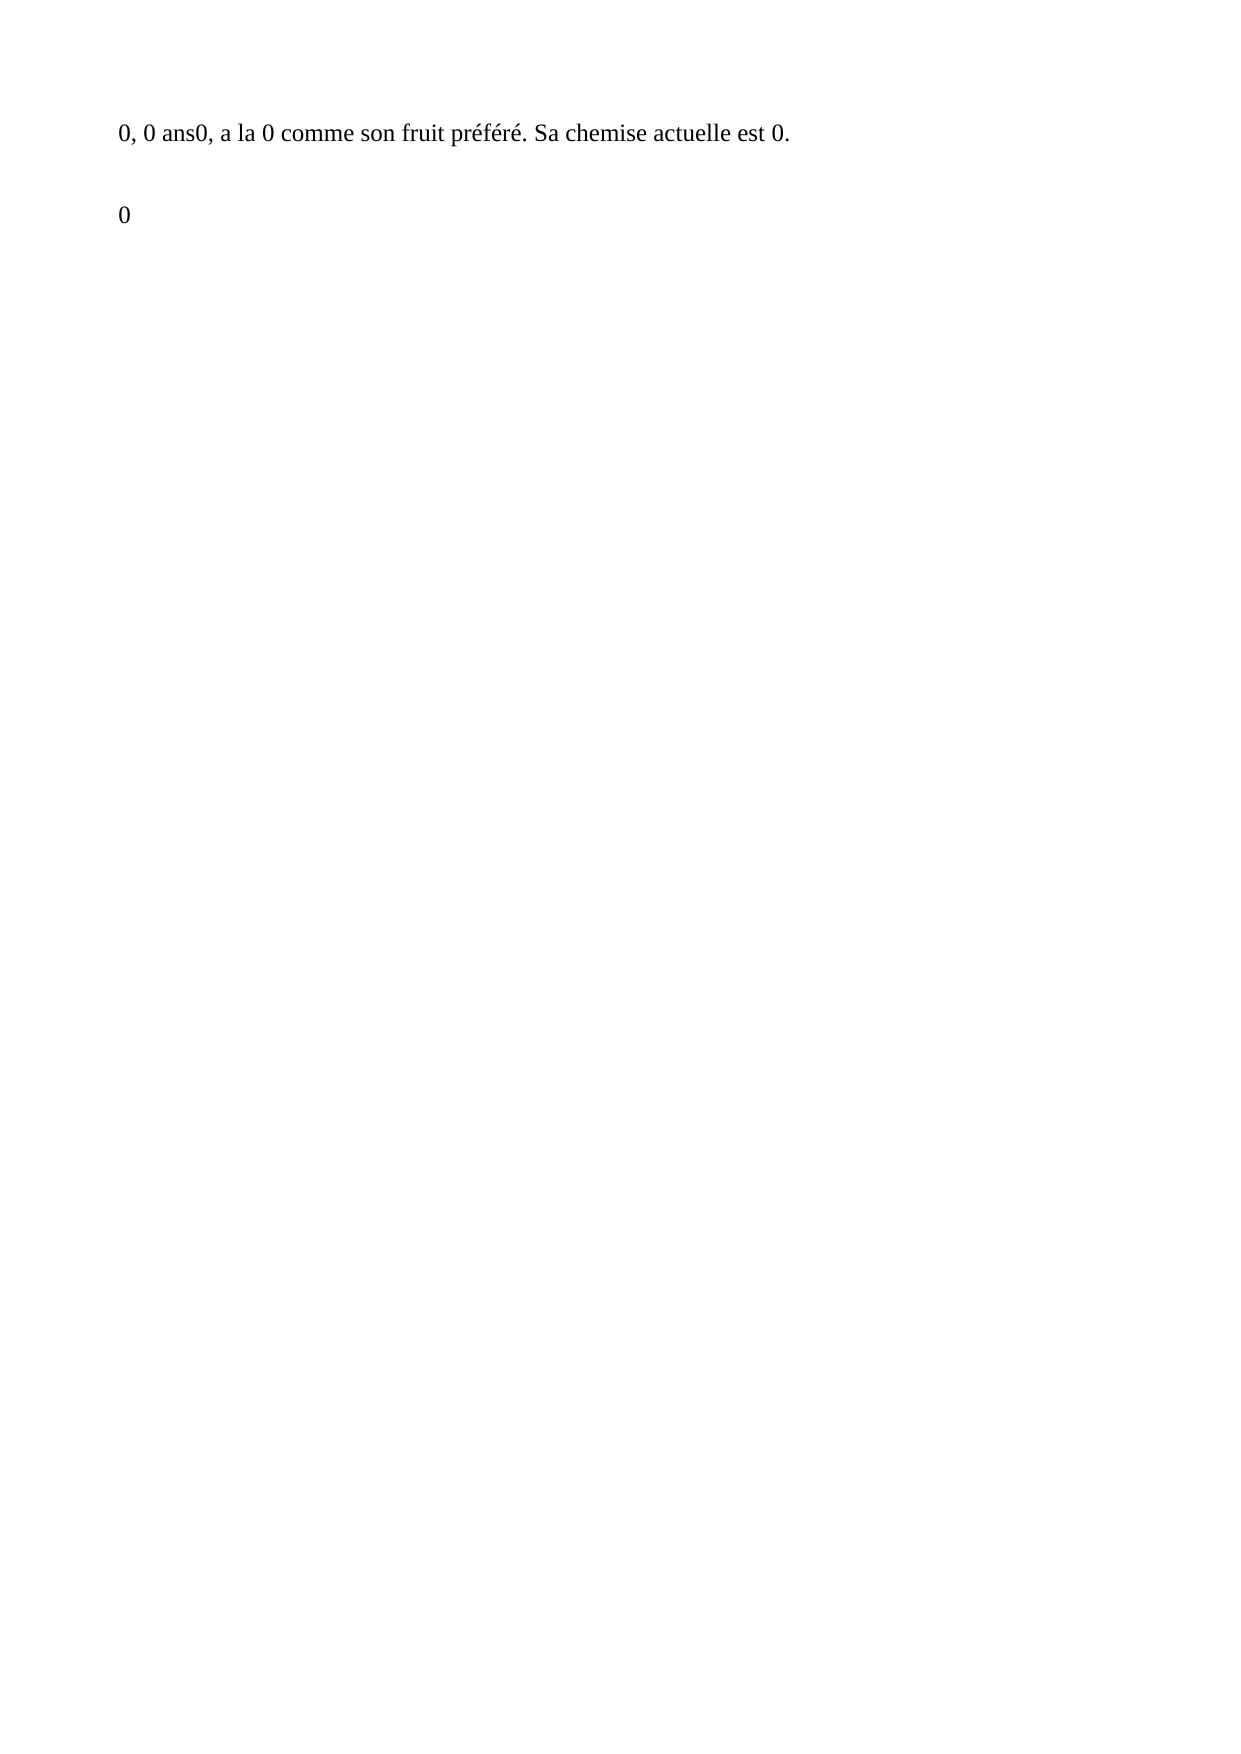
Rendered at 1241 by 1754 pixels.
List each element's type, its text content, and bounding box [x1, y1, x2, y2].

text 0, 0 ans0, a la 0 comme son fruit préféré. Sa chemise actuelle est 0. [118, 118, 1122, 147]
text 0 [118, 201, 1122, 229]
